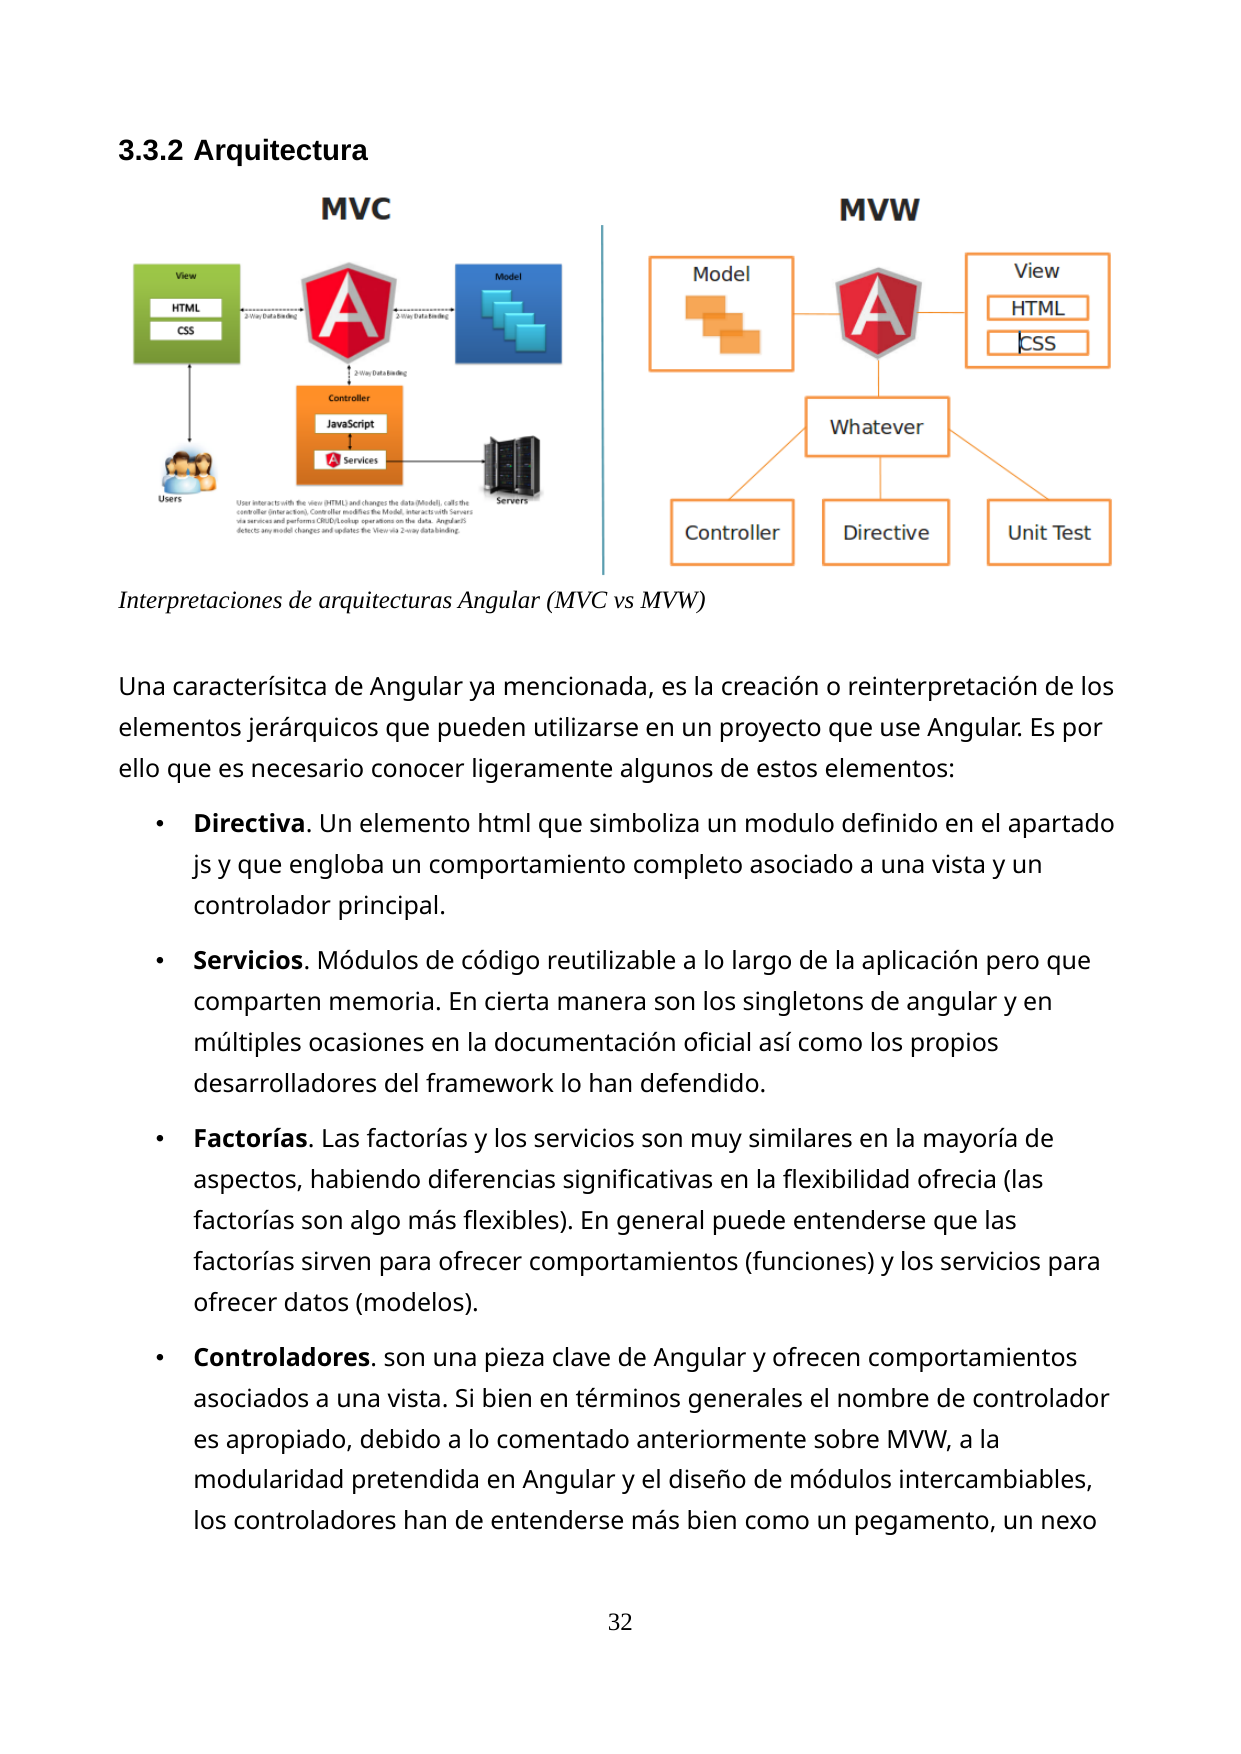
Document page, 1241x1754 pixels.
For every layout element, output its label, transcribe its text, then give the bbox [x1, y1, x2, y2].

list Factorías. Las factorías y los servicios son muy similares en la mayoría de aspectos, habiendo diferencias significativas en la flexibilidad ofrecia (las factorías son algo más flexibles). En general puede entenderse que las factorías sirven para ofrecer comportamientos (funciones) y los servicios para ofrecer datos (modelos). [156, 1121, 1122, 1318]
subtitle Arquitectura [118, 133, 1122, 166]
list Directiva. Un elemento html que simboliza un modulo definido en el apartado js y que engloba un comportamiento completo asociado a una vista y un controlador principal. [156, 806, 1122, 922]
text Una caracterísitca de Angular ya mencionada, es la creación o reinterpretación de los elementos jerárquicos que pueden utilizarse en un proyecto que use Angular. Es por ello que es necesario conocer ligeramente algunos de estos elementos: [118, 669, 1122, 784]
list Controladores. son una pieza clave de Angular y ofrecen comportamientos asociados a una vista. Si bien en términos generales el nombre de controlador es apropiado, debido a lo comentado anteriormente sobre MVW, a la modularidad pretendida en Angular y el diseño de módulos intercambiables, los controladores han de entenderse más bien como un pegamento, un nexo [156, 1340, 1122, 1537]
list Servicios. Módulos de código reutilizable a lo largo de la aplicación pero que comparten memoria. En cierta manera son los singletons de angular y en múltiples ocasiones en la documentación oficial así como los propios desarrolladores del framework lo han defendido. [156, 943, 1122, 1099]
picture [118, 191, 1123, 586]
text Interpretaciones de arquitecturas Angular (MVC vs MVW) [118, 586, 1122, 614]
